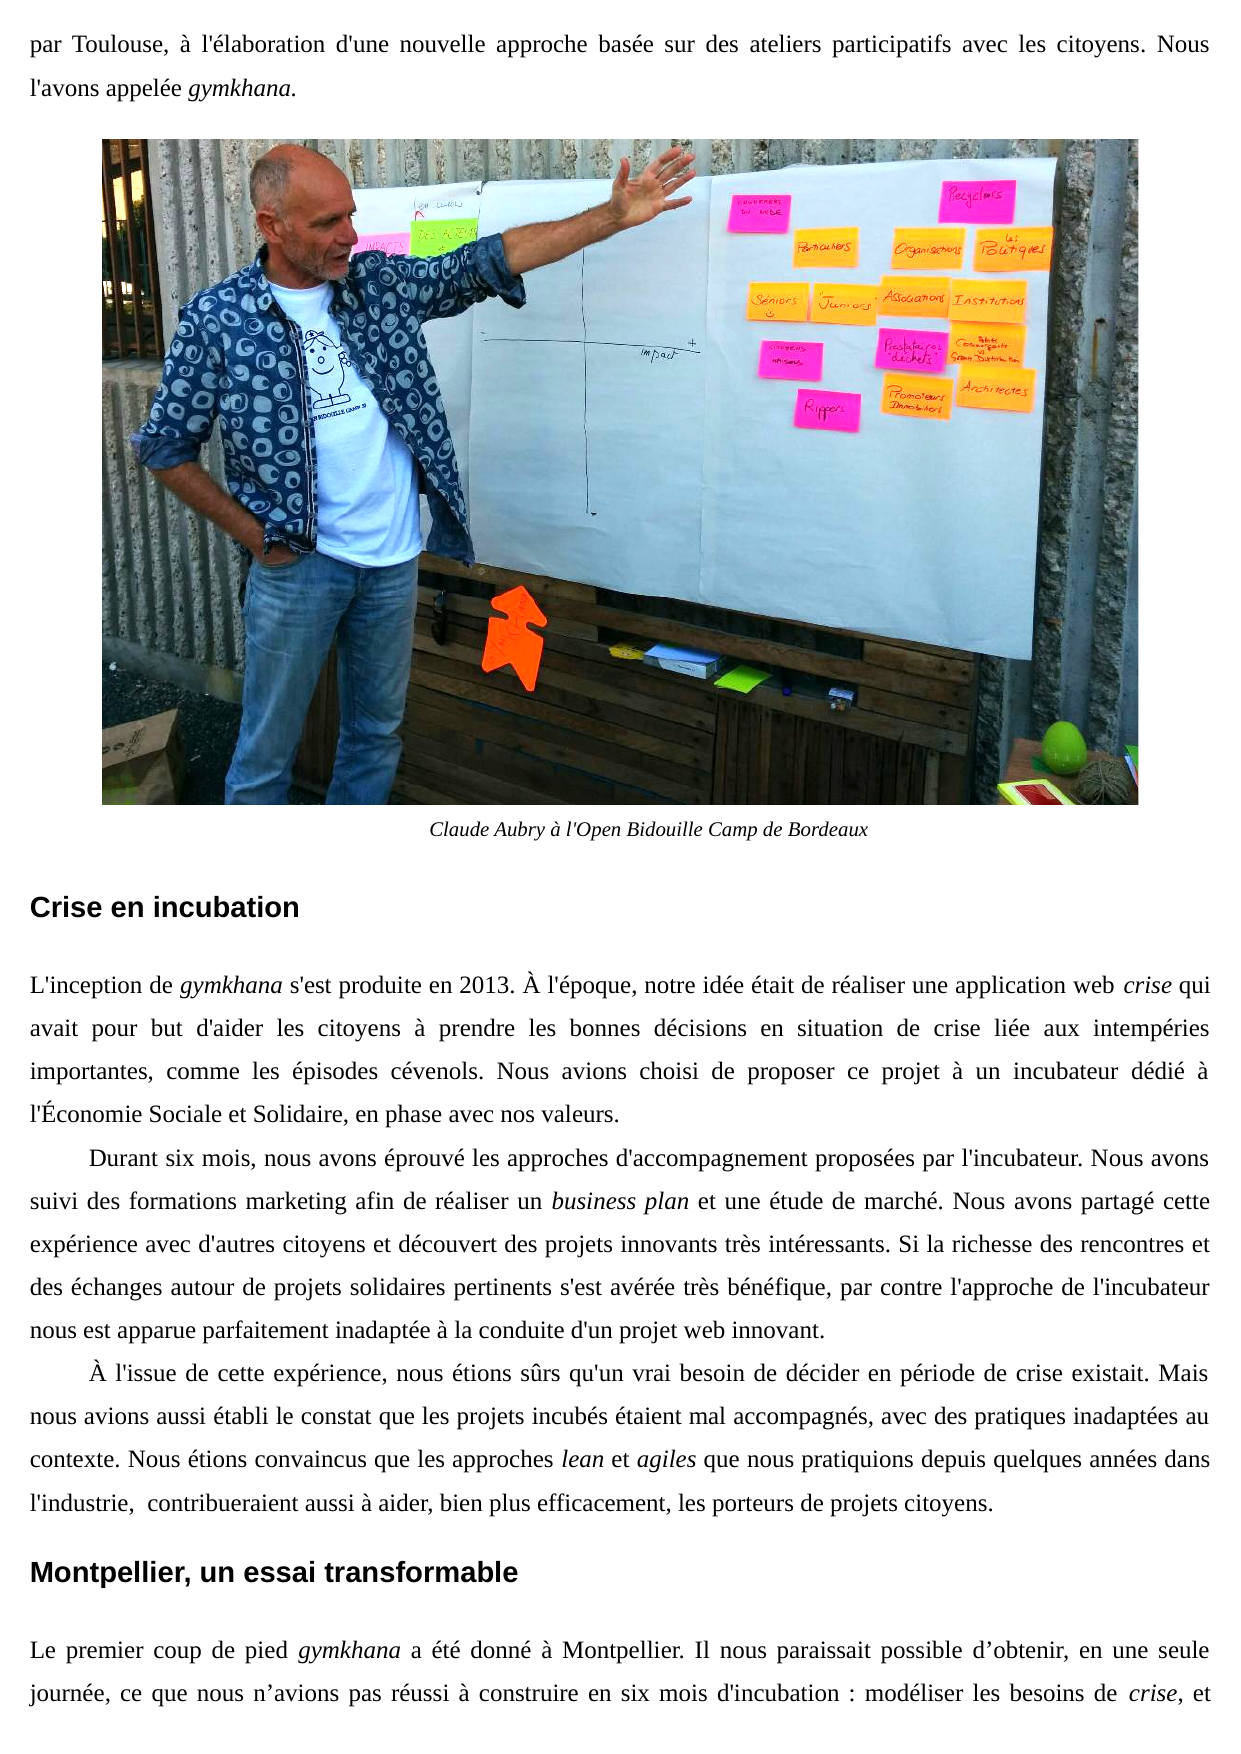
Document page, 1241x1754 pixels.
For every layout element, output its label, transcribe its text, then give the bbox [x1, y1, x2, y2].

text Claude Aubry à l'Open Bidouille Camp de Bordeaux [29, 116, 1211, 841]
text À l'issue de cette expérience, nous étions sûrs qu'un vrai besoin de décider en période de crise existait. Mais nous avions aussi établi le constat que les projets incubés étaient mal accompagnés, avec des pratiques inadaptées au contexte. Nous étions convaincus que les approches lean et agiles que nous pratiquions depuis quelques années dans l'industrie, contribueraient aussi à aider, bien plus efficacement, les porteurs de projets citoyens. [29, 1358, 1211, 1516]
picture [102, 139, 1139, 805]
text par Toulouse, à l'élaboration d'une nouvelle approche basée sur des ateliers participatifs avec les citoyens. Nous l'avons appelée gymkhana. [29, 29, 1211, 101]
subtitle Montpellier, un essai transformable [29, 1556, 1211, 1589]
subtitle Crise en incubation [29, 890, 1211, 924]
text Durant six mois, nous avons éprouvé les approches d'accompagnement proposées par l'incubateur. Nous avons suivi des formations marketing afin de réaliser un business plan et une étude de marché. Nous avons partagé cette expérience avec d'autres citoyens et découvert des projets innovants très intéressants. Si la richesse des rencontres et des échanges autour de projets solidaires pertinents s'est avérée très bénéfique, par contre l'approche de l'incubateur nous est apparue parfaitement inadaptée à la conduite d'un projet web innovant. [29, 1143, 1211, 1344]
text L'inception de gymkhana s'est produite en 2013. À l'époque, notre idée était de réaliser une application web crise qui avait pour but d'aider les citoyens à prendre les bonnes décisions en situation de crise liée aux intempéries importantes, comme les épisodes cévenols. Nous avions choisi de proposer ce projet à un incubateur dédié à l'Économie Sociale et Solidaire, en phase avec nos valeurs. [29, 970, 1211, 1128]
text Le premier coup de pied gymkhana a été donné à Montpellier. Il nous paraissait possible d’obtenir, en une seule journée, ce que nous n’avions pas réussi à construire en six mois d'incubation : modéliser les besoins de crise, et [29, 1635, 1211, 1707]
